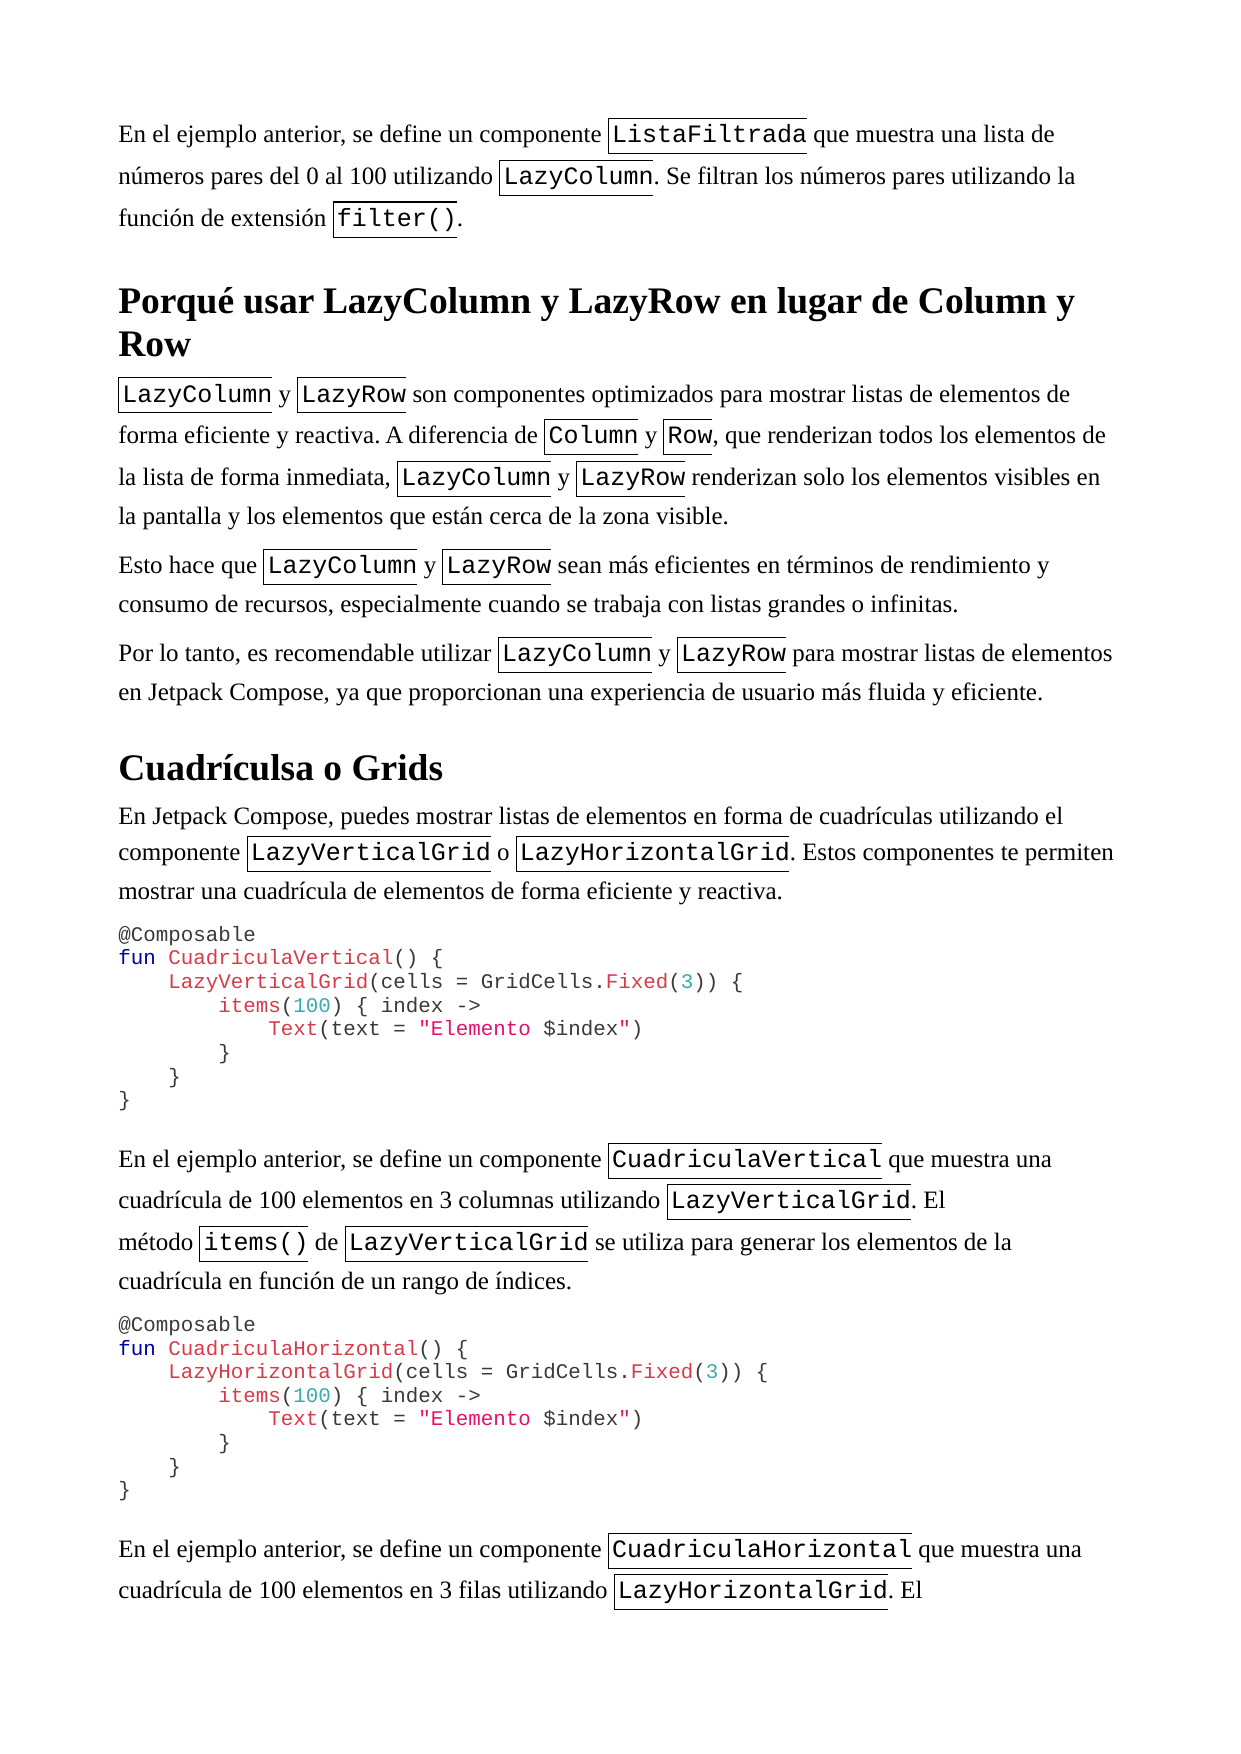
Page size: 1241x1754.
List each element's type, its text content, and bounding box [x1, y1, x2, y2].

text En el ejemplo anterior, se define un componente ListaFiltrada que muestra una lista de números pares del 0 al 100 utilizando LazyColumn. Se filtran los números pares utilizando la función de extensión filter(). [118, 118, 1122, 238]
text Text(text = "Elemento $index") [118, 1408, 1122, 1432]
text Por lo tanto, es recomendable utilizar LazyColumn y LazyRow para mostrar listas de elementos en Jetpack Compose, ya que proporcionan una experiencia de usuario más fluida y eficiente. [118, 637, 1122, 706]
text } [118, 1456, 1122, 1479]
text } [118, 1089, 1122, 1113]
text Esto hace que LazyColumn y LazyRow sean más eficientes en términos de rendimiento y consumo de recursos, especialmente cuando se trabaja con listas grandes o infinitas. [118, 549, 1122, 618]
text @Composable [118, 924, 1122, 947]
text @Composable [118, 1314, 1122, 1337]
text } [118, 1066, 1122, 1089]
text } [118, 1042, 1122, 1066]
subtitle Porqué usar LazyColumn y LazyRow en lugar de Column y Row​ [118, 278, 1122, 365]
text } [118, 1479, 1122, 1503]
text LazyHorizontalGrid(cells = GridCells.Fixed(3)) { [118, 1361, 1122, 1385]
text LazyVerticalGrid(cells = GridCells.Fixed(3)) { [118, 971, 1122, 995]
text } [118, 1432, 1122, 1456]
text LazyColumn y LazyRow son componentes optimizados para mostrar listas de elementos de forma eficiente y reactiva. A diferencia de Column y Row, que renderizan todos los elementos de la lista de forma inmediata, LazyColumn y LazyRow renderizan solo los elementos visibles en la pantalla y los elementos que están cerca de la zona visible. [118, 377, 1122, 530]
text fun CuadriculaHorizontal() { [118, 1337, 1122, 1361]
text fun CuadriculaVertical() { [118, 947, 1122, 971]
text items(100) { index -> [118, 1385, 1122, 1408]
text En Jetpack Compose, puedes mostrar listas de elementos en forma de cuadrículas utilizando el componente LazyVerticalGrid o LazyHorizontalGrid. Estos componentes te permiten mostrar una cuadrícula de elementos de forma eficiente y reactiva. [118, 801, 1122, 905]
text items(100) { index -> [118, 995, 1122, 1018]
text Text(text = "Elemento $index") [118, 1018, 1122, 1042]
text En el ejemplo anterior, se define un componente CuadriculaVertical que muestra una cuadrícula de 100 elementos en 3 columnas utilizando LazyVerticalGrid. El método items() de LazyVerticalGrid se utiliza para generar los elementos de la cuadrícula en función de un rango de índices. [118, 1142, 1122, 1295]
text En el ejemplo anterior, se define un componente CuadriculaHorizontal que muestra una cuadrícula de 100 elementos en 3 filas utilizando LazyHorizontalGrid. El [118, 1532, 1122, 1610]
subtitle Cuadrículsa o Grids​ [118, 746, 1122, 789]
